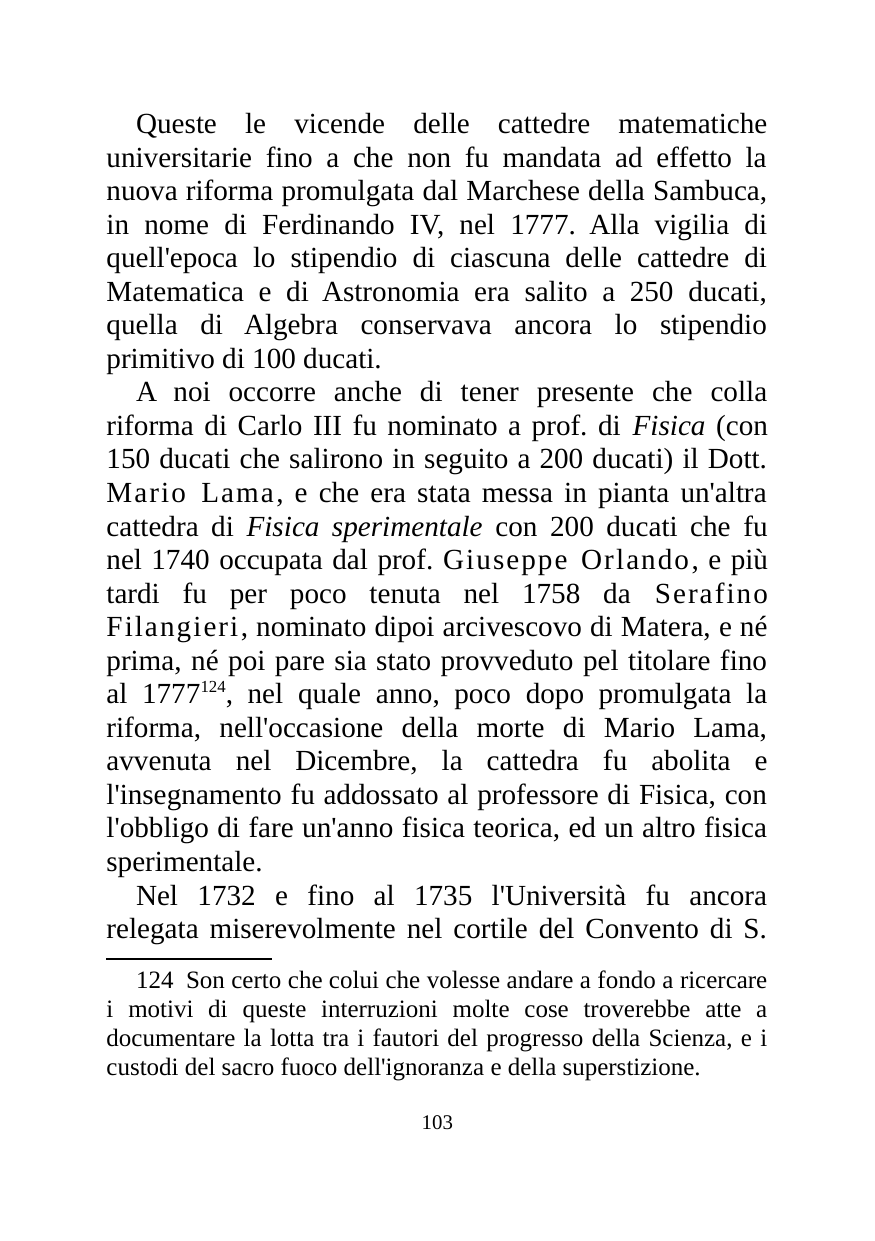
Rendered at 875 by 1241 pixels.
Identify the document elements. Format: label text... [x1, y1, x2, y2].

text Nel 1732 e fino al 1735 l'Università fu ancora relegata miserevolmente nel cortile del Convento di S. [106, 878, 768, 945]
text Son certo che colui che volesse andare a fondo a ricercare i motivi di queste interruzioni molte cose troverebbe atte a documentare la lotta tra i fautori del progresso della Scienza, e i custodi del sacro fuoco dell'ignoranza e della superstizione. [106, 965, 768, 1080]
text A noi occorre anche di tener presente che colla riforma di Carlo III fu nominato a prof. di Fisica (con 150 ducati che salirono in seguito a 200 ducati) il Dott. Mario Lama, e che era stata messa in pianta un'altra cattedra di Fisica sperimentale con 200 ducati che fu nel 1740 occupata dal prof. Giuseppe Orlando, e più tardi fu per poco tenuta nel 1758 da Serafino Filangieri, nominato dipoi arcivescovo di Matera, e né prima, né poi pare sia stato provveduto pel titolare fino al 1777, nel quale anno, poco dopo promulgata la riforma, nell'occasione della morte di Mario Lama, avvenuta nel Dicembre, la cattedra fu abolita e l'insegnamento fu addossato al professore di Fisica, con l'obbligo di fare un'anno fisica teorica, ed un altro fisica sperimentale. [106, 374, 768, 878]
text Queste le vicende delle cattedre matematiche universitarie fino a che non fu mandata ad effetto la nuova riforma promulgata dal Marchese della Sambuca, in nome di Ferdinando IV, nel 1777. Alla vigilia di quell'epoca lo stipendio di ciascuna delle cattedre di Matematica e di Astronomia era salito a 250 ducati, quella di Algebra conservava ancora lo stipendio primitivo di 100 ducati. [106, 106, 768, 374]
